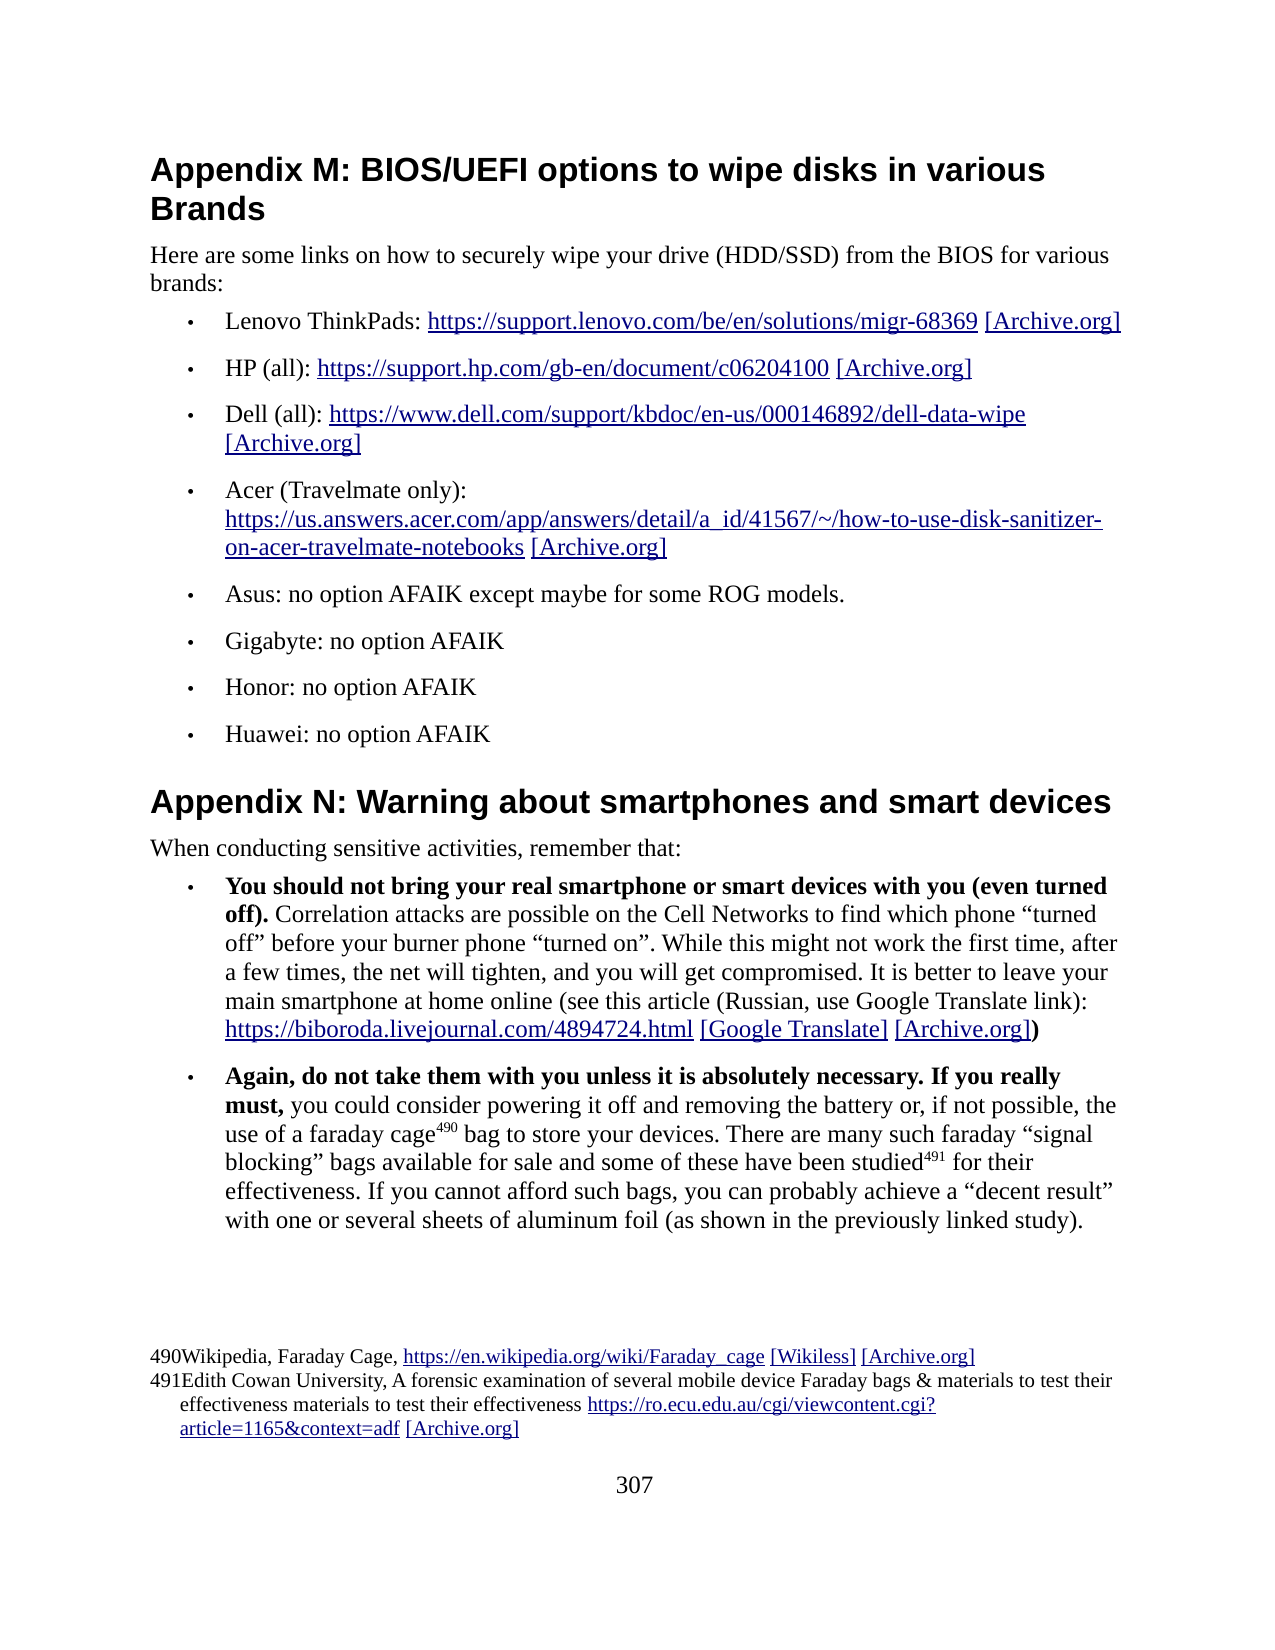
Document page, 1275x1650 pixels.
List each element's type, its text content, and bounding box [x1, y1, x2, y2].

text When conducting sensitive activities, remember that: [150, 833, 1125, 862]
subtitle Appendix N: Warning about smartphones and smart devices [150, 782, 1125, 821]
list You should not bring your real smartphone or smart devices with you (even turned off). Correlation attacks are possible on the Cell Networks to find which phone “turned off” before your burner phone “turned on”. While this might not work the first time, after a few times, the net will tighten, and you will get compromised. It is better to leave your main smartphone at home online (see this article (Russian, use Google Translate link): https://biboroda.livejournal.com/4894724.html [Google Translate] [Archive.org]) [187, 871, 1125, 1043]
list Gigabyte: no option AFAIK [187, 626, 1125, 654]
list Honor: no option AFAIK [187, 672, 1125, 701]
list Dell (all): https://www.dell.com/support/kbdoc/en-us/000146892/dell-data-wipe [Archive.org] [187, 399, 1125, 457]
list Lenovo ThinkPads: https://support.lenovo.com/be/en/solutions/migr-68369 [Archive.org] [187, 306, 1125, 335]
list Again, do not take them with you unless it is absolutely necessary. If you really must, you could consider powering it off and removing the battery or, if not possible, the use of a faraday cage bag to store your devices. There are many such faraday “signal blocking” bags available for sale and some of these have been studied for their effectiveness. If you cannot afford such bags, you can probably achieve a “decent result” with one or several sheets of aluminum foil (as shown in the previously linked study). [187, 1061, 1125, 1234]
list Huawei: no option AFAIK [187, 719, 1125, 748]
subtitle Appendix M: BIOS/UEFI options to wipe disks in various Brands [150, 150, 1125, 227]
list Asus: no option AFAIK except maybe for some ROG models. [187, 579, 1125, 608]
list Acer (Travelmate only): https://us.answers.acer.com/app/answers/detail/a_id/41567/~/how-to-use-disk-sanitizer-on-acer-travelmate-notebooks [Archive.org] [187, 475, 1125, 561]
list HP (all): https://support.hp.com/gb-en/document/c06204100 [Archive.org] [187, 353, 1125, 382]
text Here are some links on how to securely wipe your drive (HDD/SSD) from the BIOS for various brands: [150, 240, 1125, 297]
list Wikipedia, Faraday Cage, https://en.wikipedia.org/wiki/Faraday_cage [Wikiless] [Archive.org] [150, 1344, 1125, 1368]
list Edith Cowan University, A forensic examination of several mobile device Faraday bags & materials to test their effectiveness materials to test their effectiveness https://ro.ecu.edu.au/cgi/viewcontent.cgi?article=1165&context=adf [Archive.org] [150, 1368, 1125, 1440]
